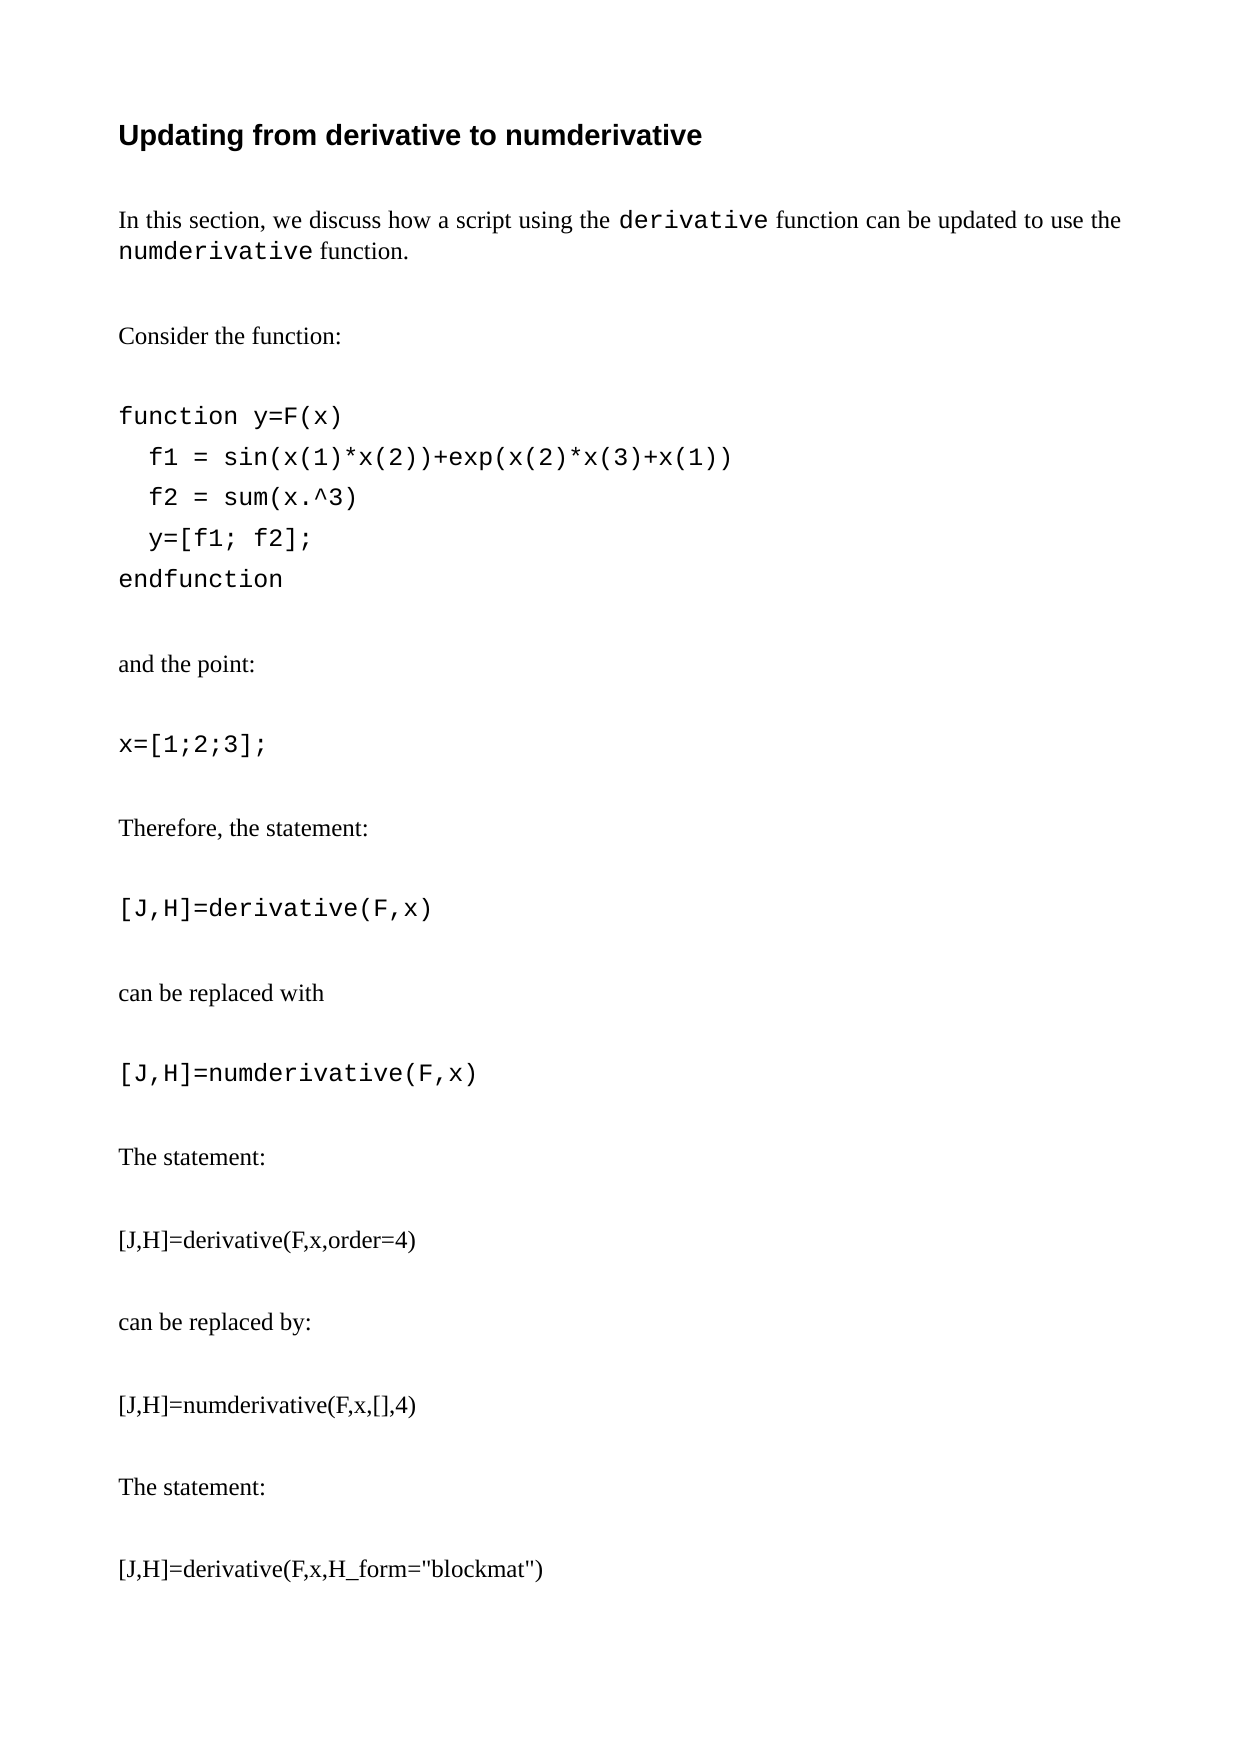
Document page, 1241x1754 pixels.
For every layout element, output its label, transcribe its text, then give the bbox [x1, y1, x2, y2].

text [J,H]=numderivative(F,x) [118, 1060, 1122, 1089]
text x=[1;2;3]; [118, 731, 1122, 759]
text [J,H]=numderivative(F,x,[],4) [118, 1390, 1122, 1419]
text The statement: [118, 1472, 1122, 1501]
text y=[f1; f2]; [118, 526, 1122, 554]
text [J,H]=derivative(F,x,order=4) [118, 1225, 1122, 1254]
text [J,H]=derivative(F,x,H_form="blockmat") [118, 1554, 1122, 1583]
text f2 = sum(x.^3) [118, 485, 1122, 513]
text and the point: [118, 649, 1122, 677]
text f1 = sin(x(1)*x(2))+exp(x(2)*x(3)+x(1)) [118, 444, 1122, 472]
text function y=F(x) [118, 403, 1122, 432]
text In this section, we discuss how a script using the derivative function can be updated to use the numderivative function. [118, 205, 1122, 267]
text Therefore, the statement: [118, 813, 1122, 842]
text can be replaced by: [118, 1307, 1122, 1336]
text The statement: [118, 1142, 1122, 1171]
text can be replaced with [118, 978, 1122, 1007]
text [J,H]=derivative(F,x) [118, 896, 1122, 924]
text Consider the function: [118, 321, 1122, 349]
subtitle Updating from derivative to numderivative [118, 118, 1122, 152]
text endfunction [118, 567, 1122, 595]
